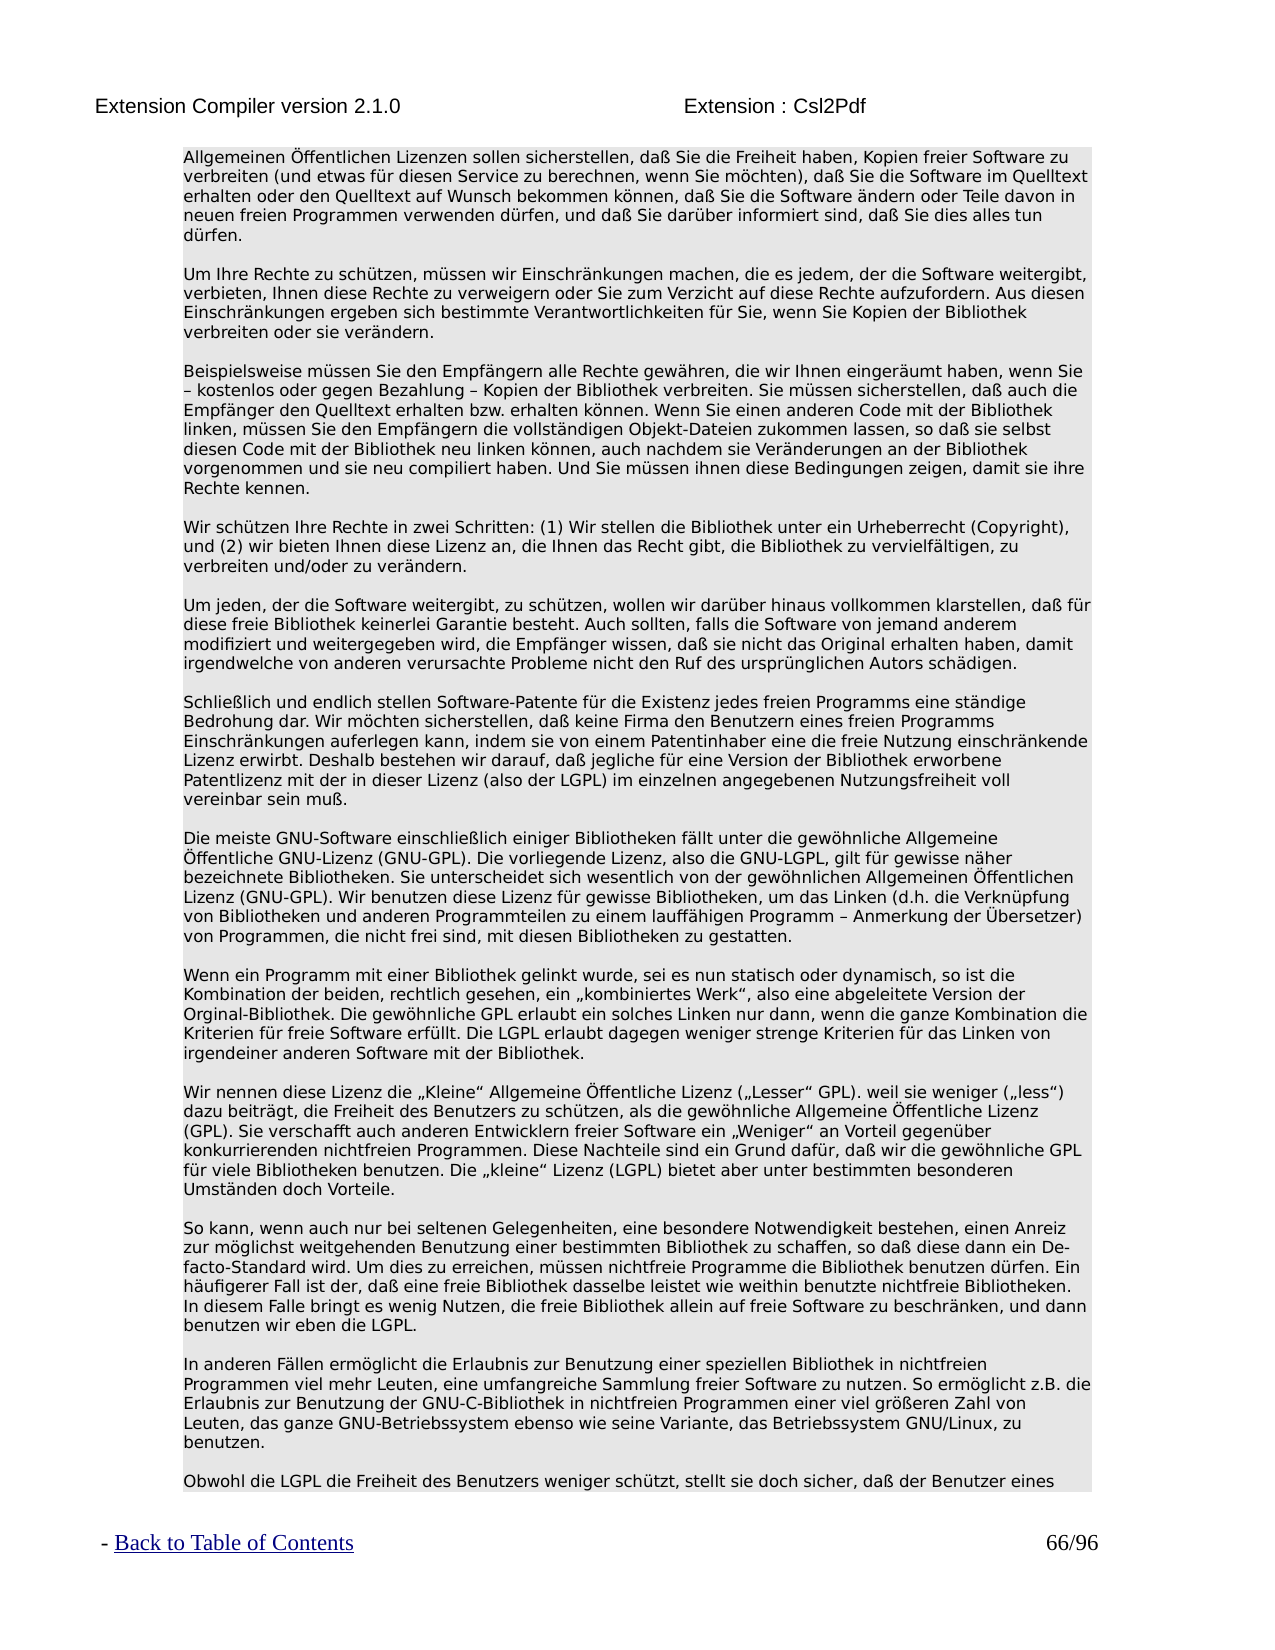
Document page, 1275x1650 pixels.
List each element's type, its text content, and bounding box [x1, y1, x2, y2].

text In anderen Fällen ermöglicht die Erlaubnis zur Benutzung einer speziellen Bibliothek in nichtfreien Programmen viel mehr Leuten, eine umfangreiche Sammlung freier Software zu nutzen. So ermöglicht z.B. die Erlaubnis zur Benutzung der GNU-C-Bibliothek in nichtfreien Programmen einer viel größeren Zahl von Leuten, das ganze GNU-Betriebssystem ebenso wie seine Variante, das Betriebssystem GNU/Linux, zu benutzen. [183, 1355, 1092, 1453]
text Allgemeinen Öffentlichen Lizenzen sollen sicherstellen, daß Sie die Freiheit haben, Kopien freier Software zu verbreiten (und etwas für diesen Service zu berechnen, wenn Sie möchten), daß Sie die Software im Quelltext erhalten oder den Quelltext auf Wunsch bekommen können, daß Sie die Software ändern oder Teile davon in neuen freien Programmen verwenden dürfen, und daß Sie darüber informiert sind, daß Sie dies alles tun dürfen. [183, 147, 1092, 245]
text So kann, wenn auch nur bei seltenen Gelegenheiten, eine besondere Notwendigkeit bestehen, einen Anreiz zur möglichst weitgehenden Benutzung einer bestimmten Bibliothek zu schaffen, so daß diese dann ein De-facto-Standard wird. Um dies zu erreichen, müssen nichtfreie Programme die Bibliothek benutzen dürfen. Ein häufigerer Fall ist der, daß eine freie Bibliothek dasselbe leistet wie weithin benutzte nichtfreie Bibliotheken. In diesem Falle bringt es wenig Nutzen, die freie Bibliothek allein auf freie Software zu beschränken, und dann benutzen wir eben die LGPL. [183, 1219, 1092, 1336]
text Um Ihre Rechte zu schützen, müssen wir Einschränkungen machen, die es jedem, der die Software weitergibt, verbieten, Ihnen diese Rechte zu verweigern oder Sie zum Verzicht auf diese Rechte aufzufordern. Aus diesen Einschränkungen ergeben sich bestimmte Verantwortlichkeiten für Sie, wenn Sie Kopien der Bibliothek verbreiten oder sie verändern. [183, 264, 1092, 342]
text Um jeden, der die Software weitergibt, zu schützen, wollen wir darüber hinaus vollkommen klarstellen, daß für diese freie Bibliothek keinerlei Garantie besteht. Auch sollten, falls die Software von jemand anderem modifiziert und weitergegeben wird, die Empfänger wissen, daß sie nicht das Original erhalten haben, damit irgendwelche von anderen verursachte Probleme nicht den Ruf des ursprünglichen Autors schädigen. [183, 596, 1092, 673]
text Die meiste GNU-Software einschließlich einiger Bibliotheken fällt unter die gewöhnliche Allgemeine Öffentliche GNU-Lizenz (GNU-GPL). Die vorliegende Lizenz, also die GNU-LGPL, gilt für gewisse näher bezeichnete Bibliotheken. Sie unterscheidet sich wesentlich von der gewöhnlichen Allgemeinen Öffentlichen Lizenz (GNU-GPL). Wir benutzen diese Lizenz für gewisse Bibliotheken, um das Linken (d.h. die Verknüpfung von Bibliotheken und anderen Programmteilen zu einem lauffähigen Programm – Anmerkung der Übersetzer) von Programmen, die nicht frei sind, mit diesen Bibliotheken zu gestatten. [183, 829, 1092, 946]
text Wir nennen diese Lizenz die „Kleine“ Allgemeine Öffentliche Lizenz („Lesser“ GPL). weil sie weniger („less“) dazu beiträgt, die Freiheit des Benutzers zu schützen, als die gewöhnliche Allgemeine Öffentliche Lizenz (GPL). Sie verschafft auch anderen Entwicklern freier Software ein „Weniger“ an Vorteil gegenüber konkurrierenden nichtfreien Programmen. Diese Nachteile sind ein Grund dafür, daß wir die gewöhnliche GPL für viele Bibliotheken benutzen. Die „kleine“ Lizenz (LGPL) bietet aber unter bestimmten besonderen Umständen doch Vorteile. [183, 1082, 1092, 1199]
text Beispielsweise müssen Sie den Empfängern alle Rechte gewähren, die wir Ihnen eingeräumt haben, wenn Sie – kostenlos oder gegen Bezahlung – Kopien der Bibliothek verbreiten. Sie müssen sicherstellen, daß auch die Empfänger den Quelltext erhalten bzw. erhalten können. Wenn Sie einen anderen Code mit der Bibliothek linken, müssen Sie den Empfängern die vollständigen Objekt-Dateien zukommen lassen, so daß sie selbst diesen Code mit der Bibliothek neu linken können, auch nachdem sie Veränderungen an der Bibliothek vorgenommen und sie neu compiliert haben. Und Sie müssen ihnen diese Bedingungen zeigen, damit sie ihre Rechte kennen. [183, 362, 1092, 498]
text Wir schützen Ihre Rechte in zwei Schritten: (1) Wir stellen die Bibliothek unter ein Urheberrecht (Copyright), und (2) wir bieten Ihnen diese Lizenz an, die Ihnen das Recht gibt, die Bibliothek zu vervielfältigen, zu verbreiten und/oder zu verändern. [183, 518, 1092, 576]
text Obwohl die LGPL die Freiheit des Benutzers weniger schützt, stellt sie doch sicher, daß der Benutzer eines [183, 1472, 1092, 1492]
text Schließlich und endlich stellen Software-Patente für die Existenz jedes freien Programms eine ständige Bedrohung dar. Wir möchten sicherstellen, daß keine Firma den Benutzern eines freien Programms Einschränkungen auferlegen kann, indem sie von einem Patentinhaber eine die freie Nutzung einschränkende Lizenz erwirbt. Deshalb bestehen wir darauf, daß jegliche für eine Version der Bibliothek erworbene Patentlizenz mit der in dieser Lizenz (also der LGPL) im einzelnen angegebenen Nutzungsfreiheit voll vereinbar sein muß. [183, 693, 1092, 810]
text Wenn ein Programm mit einer Bibliothek gelinkt wurde, sei es nun statisch oder dynamisch, so ist die Kombination der beiden, rechtlich gesehen, ein „kombiniertes Werk“, also eine abgeleitete Version der Orginal-Bibliothek. Die gewöhnliche GPL erlaubt ein solches Linken nur dann, wenn die ganze Kombination die Kriterien für freie Software erfüllt. Die LGPL erlaubt dagegen weniger strenge Kriterien für das Linken von irgendeiner anderen Software mit der Bibliothek. [183, 966, 1092, 1063]
